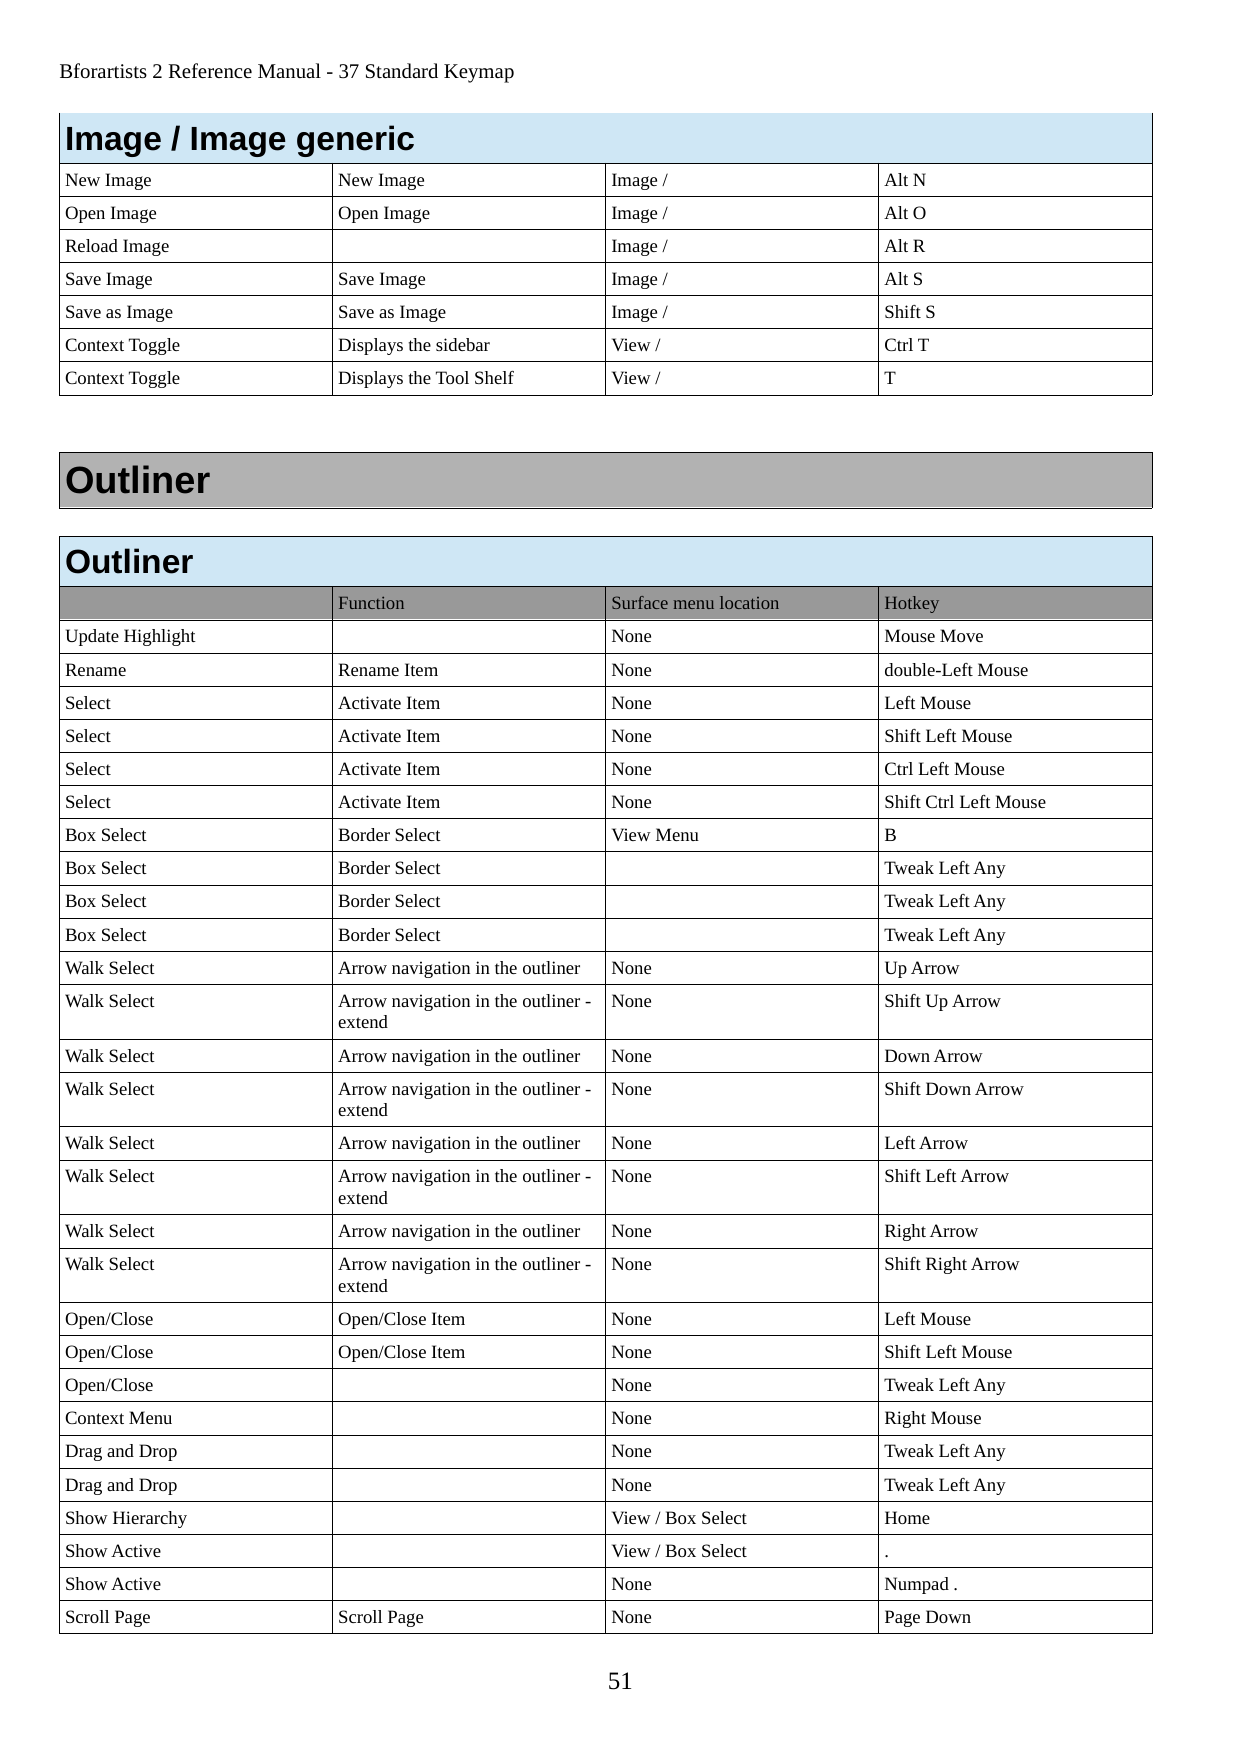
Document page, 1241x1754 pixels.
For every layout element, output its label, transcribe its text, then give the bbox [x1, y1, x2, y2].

table_cell Walk Select [60, 985, 332, 1039]
table_cell Right Mouse [879, 1402, 1152, 1434]
table_cell None [606, 1073, 878, 1126]
table_cell Shift Right Arrow [879, 1249, 1152, 1302]
table_cell View / [606, 329, 878, 361]
table_cell Arrow navigation in the outliner - extend [333, 985, 605, 1039]
table_cell None [606, 952, 878, 984]
table_cell Alt R [879, 230, 1152, 262]
table_cell Tweak Left Any [879, 1369, 1152, 1401]
table_cell None [606, 1249, 878, 1302]
table_cell None [606, 1369, 878, 1401]
table_cell None [606, 1336, 878, 1368]
table_cell Left Mouse [879, 1303, 1152, 1335]
table_cell Image / [606, 263, 878, 295]
table_cell [606, 886, 878, 918]
table_cell Alt N [879, 164, 1152, 196]
table_cell Shift Down Arrow [879, 1073, 1152, 1126]
table_cell Select [60, 720, 332, 752]
table_cell . [879, 1535, 1152, 1567]
table_cell Open Image [333, 197, 605, 229]
table_cell None [606, 1215, 878, 1247]
table_cell Select [60, 687, 332, 719]
table_cell Save as Image [333, 296, 605, 328]
table_cell [333, 1469, 605, 1501]
table_header Outliner [60, 537, 1152, 586]
table_cell None [606, 654, 878, 686]
table_cell Save as Image [60, 296, 332, 328]
table_cell [333, 1502, 605, 1534]
table_header Image / Image generic [60, 113, 1152, 163]
table_cell Numpad . [879, 1568, 1152, 1600]
table_cell Reload Image [60, 230, 332, 262]
table_cell Walk Select [60, 1127, 332, 1159]
table_cell None [606, 1040, 878, 1072]
table_cell B [879, 819, 1152, 851]
table_cell Shift Left Arrow [879, 1161, 1152, 1214]
table_cell [333, 1436, 605, 1468]
table_cell Context Menu [60, 1402, 332, 1434]
table_cell Shift Left Mouse [879, 720, 1152, 752]
table_cell Open Image [60, 197, 332, 229]
table_cell New Image [333, 164, 605, 196]
table_cell View / [606, 362, 878, 394]
table_cell Mouse Move [879, 621, 1152, 653]
table_cell Activate Item [333, 753, 605, 785]
table_cell Border Select [333, 886, 605, 918]
table_cell Tweak Left Any [879, 919, 1152, 951]
table_cell Box Select [60, 819, 332, 851]
table_cell None [606, 1436, 878, 1468]
table_cell None [606, 1303, 878, 1335]
table_cell Shift Ctrl Left Mouse [879, 786, 1152, 818]
table_cell [333, 230, 605, 262]
table_cell Arrow navigation in the outliner - extend [333, 1161, 605, 1214]
table_cell Down Arrow [879, 1040, 1152, 1072]
table_cell Displays the sidebar [333, 329, 605, 361]
table_cell Alt S [879, 263, 1152, 295]
table_cell Border Select [333, 852, 605, 884]
table_cell Alt O [879, 197, 1152, 229]
table_cell Walk Select [60, 952, 332, 984]
table_cell Save Image [333, 263, 605, 295]
table_cell Open/Close [60, 1303, 332, 1335]
table_cell Hotkey [879, 587, 1152, 619]
table_cell Drag and Drop [60, 1469, 332, 1501]
table_cell Box Select [60, 919, 332, 951]
table_cell Activate Item [333, 687, 605, 719]
table_cell Walk Select [60, 1161, 332, 1214]
table_cell Arrow navigation in the outliner - extend [333, 1073, 605, 1126]
table_cell View / Box Select [606, 1502, 878, 1534]
table_cell double-Left Mouse [879, 654, 1152, 686]
table_cell Shift Left Mouse [879, 1336, 1152, 1368]
table_cell [60, 587, 332, 619]
table_cell Left Arrow [879, 1127, 1152, 1159]
table_cell Show Active [60, 1535, 332, 1567]
table_cell Scroll Page [60, 1601, 332, 1633]
table_cell Walk Select [60, 1073, 332, 1126]
table_cell Function [333, 587, 605, 619]
table_cell Select [60, 753, 332, 785]
table_cell Drag and Drop [60, 1436, 332, 1468]
table_cell Right Arrow [879, 1215, 1152, 1247]
table_cell None [606, 1601, 878, 1633]
table_cell [333, 621, 605, 653]
table_cell Walk Select [60, 1040, 332, 1072]
table_cell Tweak Left Any [879, 886, 1152, 918]
table_cell None [606, 786, 878, 818]
table_cell Walk Select [60, 1249, 332, 1302]
table_cell None [606, 1127, 878, 1159]
table_cell Surface menu location [606, 587, 878, 619]
table_cell View / Box Select [606, 1535, 878, 1567]
table_cell Displays the Tool Shelf [333, 362, 605, 394]
table_cell Border Select [333, 919, 605, 951]
table_cell Box Select [60, 852, 332, 884]
table_cell Image / [606, 296, 878, 328]
table_cell [333, 1568, 605, 1600]
table_cell [333, 1402, 605, 1434]
table_cell Open/Close [60, 1336, 332, 1368]
table_cell Image / [606, 164, 878, 196]
table_cell None [606, 1161, 878, 1214]
table_cell None [606, 720, 878, 752]
table_cell Open/Close Item [333, 1303, 605, 1335]
table_cell Select [60, 786, 332, 818]
table_cell Scroll Page [333, 1601, 605, 1633]
table_cell Home [879, 1502, 1152, 1534]
table_cell View Menu [606, 819, 878, 851]
table_cell None [606, 621, 878, 653]
table_cell Image / [606, 230, 878, 262]
table_cell New Image [60, 164, 332, 196]
table_cell None [606, 1568, 878, 1600]
table_cell Context Toggle [60, 362, 332, 394]
table_cell None [606, 687, 878, 719]
table_cell Border Select [333, 819, 605, 851]
table_cell Arrow navigation in the outliner [333, 1215, 605, 1247]
table_cell Tweak Left Any [879, 1436, 1152, 1468]
table_cell Shift Up Arrow [879, 985, 1152, 1039]
table_cell Page Down [879, 1601, 1152, 1633]
table_cell [606, 919, 878, 951]
table_cell Arrow navigation in the outliner - extend [333, 1249, 605, 1302]
table_cell Tweak Left Any [879, 852, 1152, 884]
table_cell Arrow navigation in the outliner [333, 1127, 605, 1159]
table_cell Rename [60, 654, 332, 686]
table_cell Ctrl Left Mouse [879, 753, 1152, 785]
table_cell Open/Close [60, 1369, 332, 1401]
table_cell Show Hierarchy [60, 1502, 332, 1534]
table_cell Arrow navigation in the outliner [333, 952, 605, 984]
table_cell Shift S [879, 296, 1152, 328]
table_cell None [606, 1469, 878, 1501]
table_cell Image / [606, 197, 878, 229]
table_cell Up Arrow [879, 952, 1152, 984]
table_cell T [879, 362, 1152, 394]
table_cell [333, 1369, 605, 1401]
table_cell Box Select [60, 886, 332, 918]
table_cell Open/Close Item [333, 1336, 605, 1368]
table_cell None [606, 1402, 878, 1434]
table_cell None [606, 985, 878, 1039]
table_cell Context Toggle [60, 329, 332, 361]
table_cell Arrow navigation in the outliner [333, 1040, 605, 1072]
table_cell [606, 852, 878, 884]
table_cell Update Highlight [60, 621, 332, 653]
table_cell Activate Item [333, 786, 605, 818]
table_cell Rename Item [333, 654, 605, 686]
table_header Outliner [60, 453, 1152, 507]
table_cell [333, 1535, 605, 1567]
table_cell Walk Select [60, 1215, 332, 1247]
table_cell Tweak Left Any [879, 1469, 1152, 1501]
table_cell Ctrl T [879, 329, 1152, 361]
table_cell Save Image [60, 263, 332, 295]
table_cell Activate Item [333, 720, 605, 752]
table_cell Left Mouse [879, 687, 1152, 719]
table_cell Show Active [60, 1568, 332, 1600]
table_cell None [606, 753, 878, 785]
